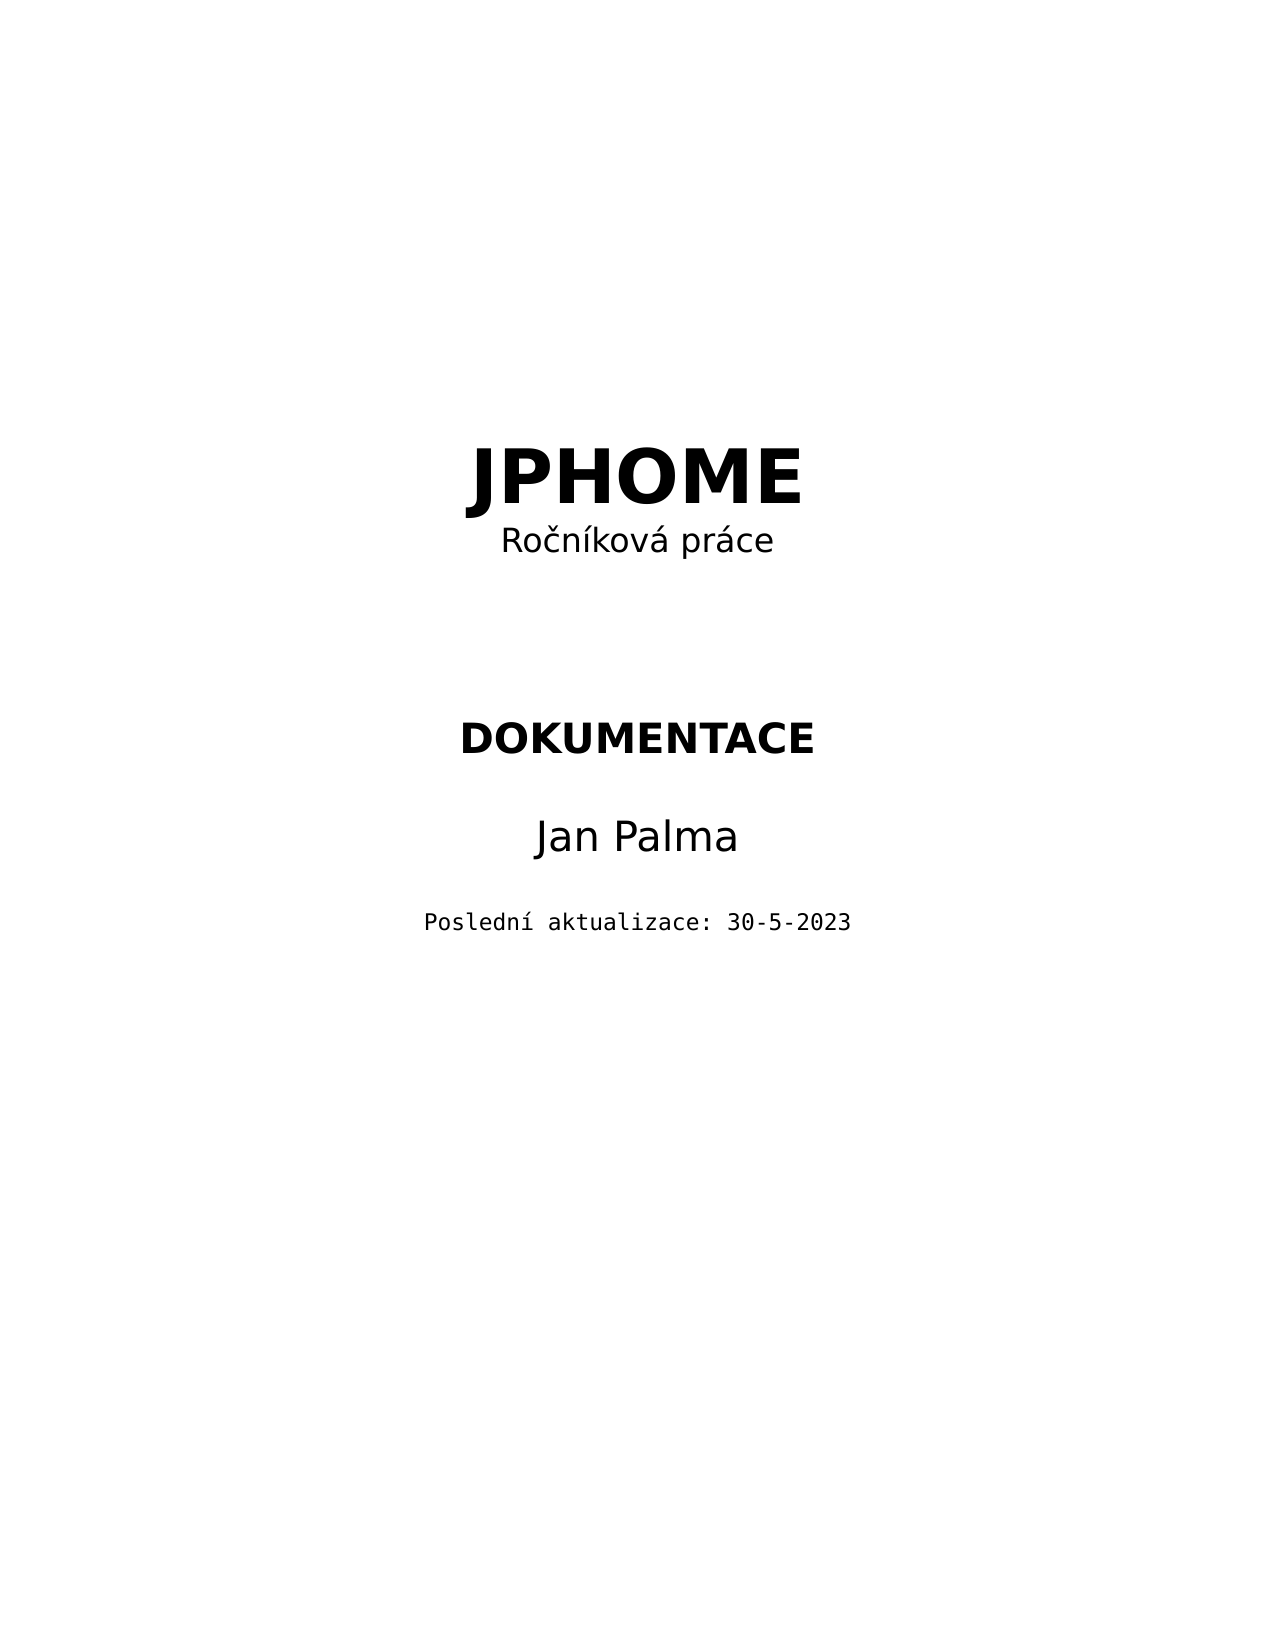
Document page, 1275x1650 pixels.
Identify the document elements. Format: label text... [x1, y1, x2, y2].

text Ročníková práce [118, 521, 1157, 560]
text Jan Palma [118, 812, 1157, 861]
text DOKUMENTACE [118, 715, 1157, 764]
text JPHOME [118, 434, 1157, 521]
text Poslední aktualizace: 30-5-2023 [118, 909, 1157, 936]
